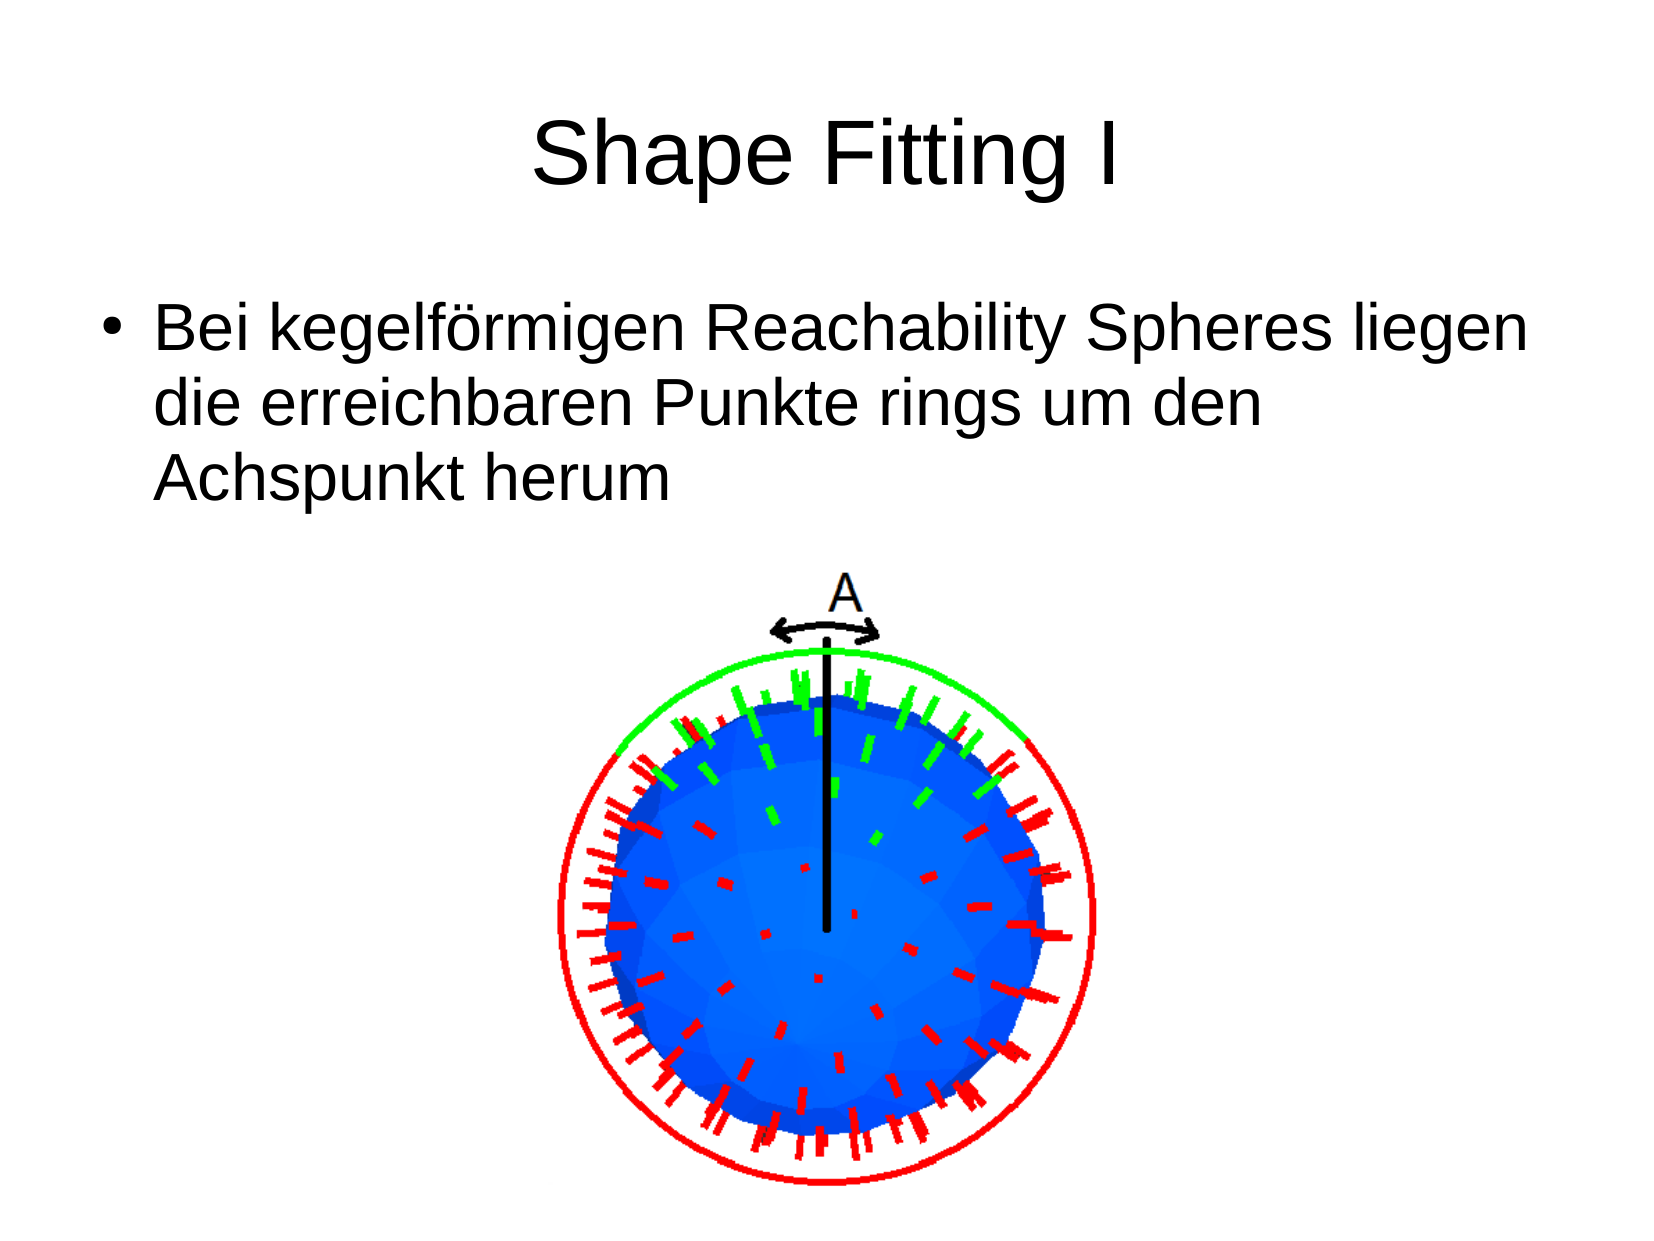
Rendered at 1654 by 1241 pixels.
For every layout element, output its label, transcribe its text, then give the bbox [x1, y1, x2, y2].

picture [534, 566, 1120, 1218]
title Shape Fitting I [82, 49, 1571, 257]
list Bei kegelförmigen Reachability Spheres liegen die erreichbaren Punkte rings um den Achspunkt herum [82, 290, 1571, 515]
